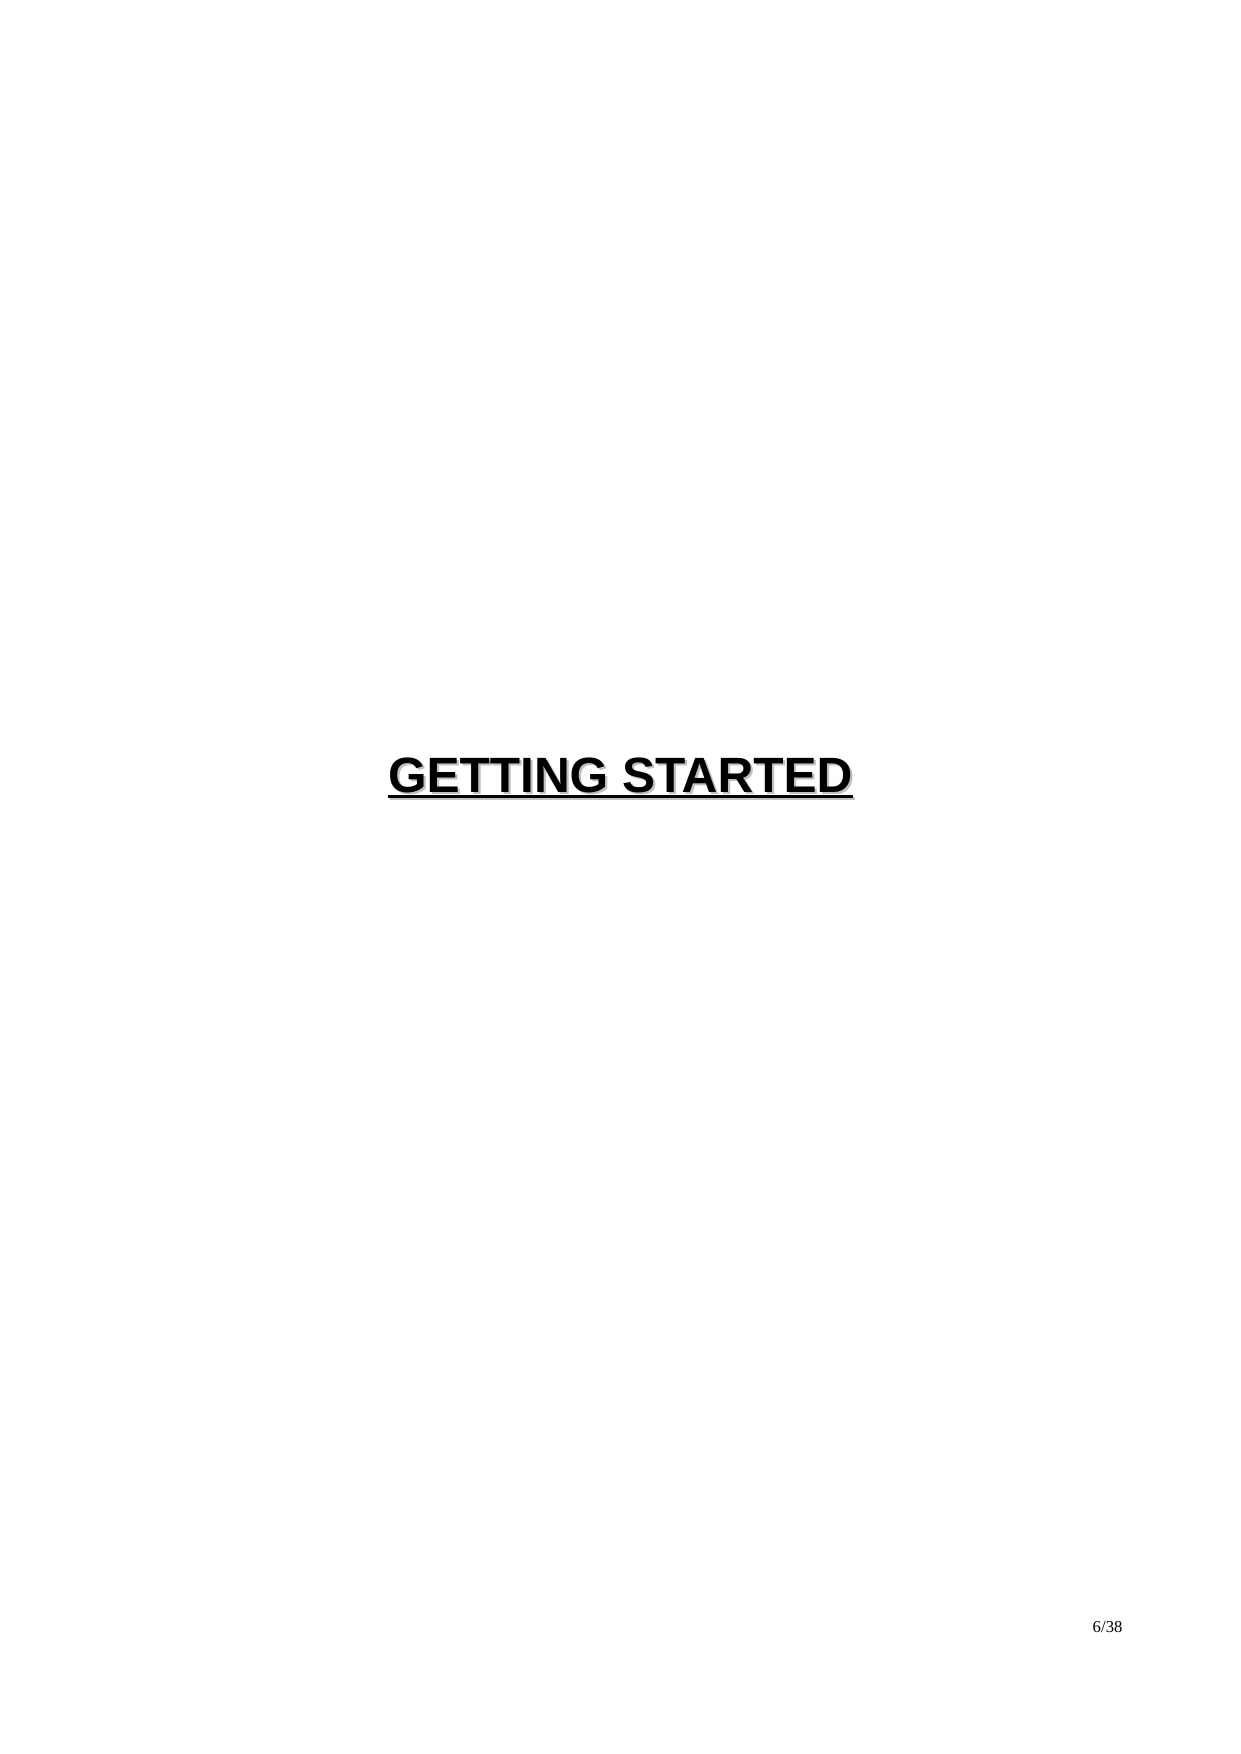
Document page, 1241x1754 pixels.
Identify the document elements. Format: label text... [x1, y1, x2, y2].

subtitle GETTING STARTED [118, 746, 1122, 803]
